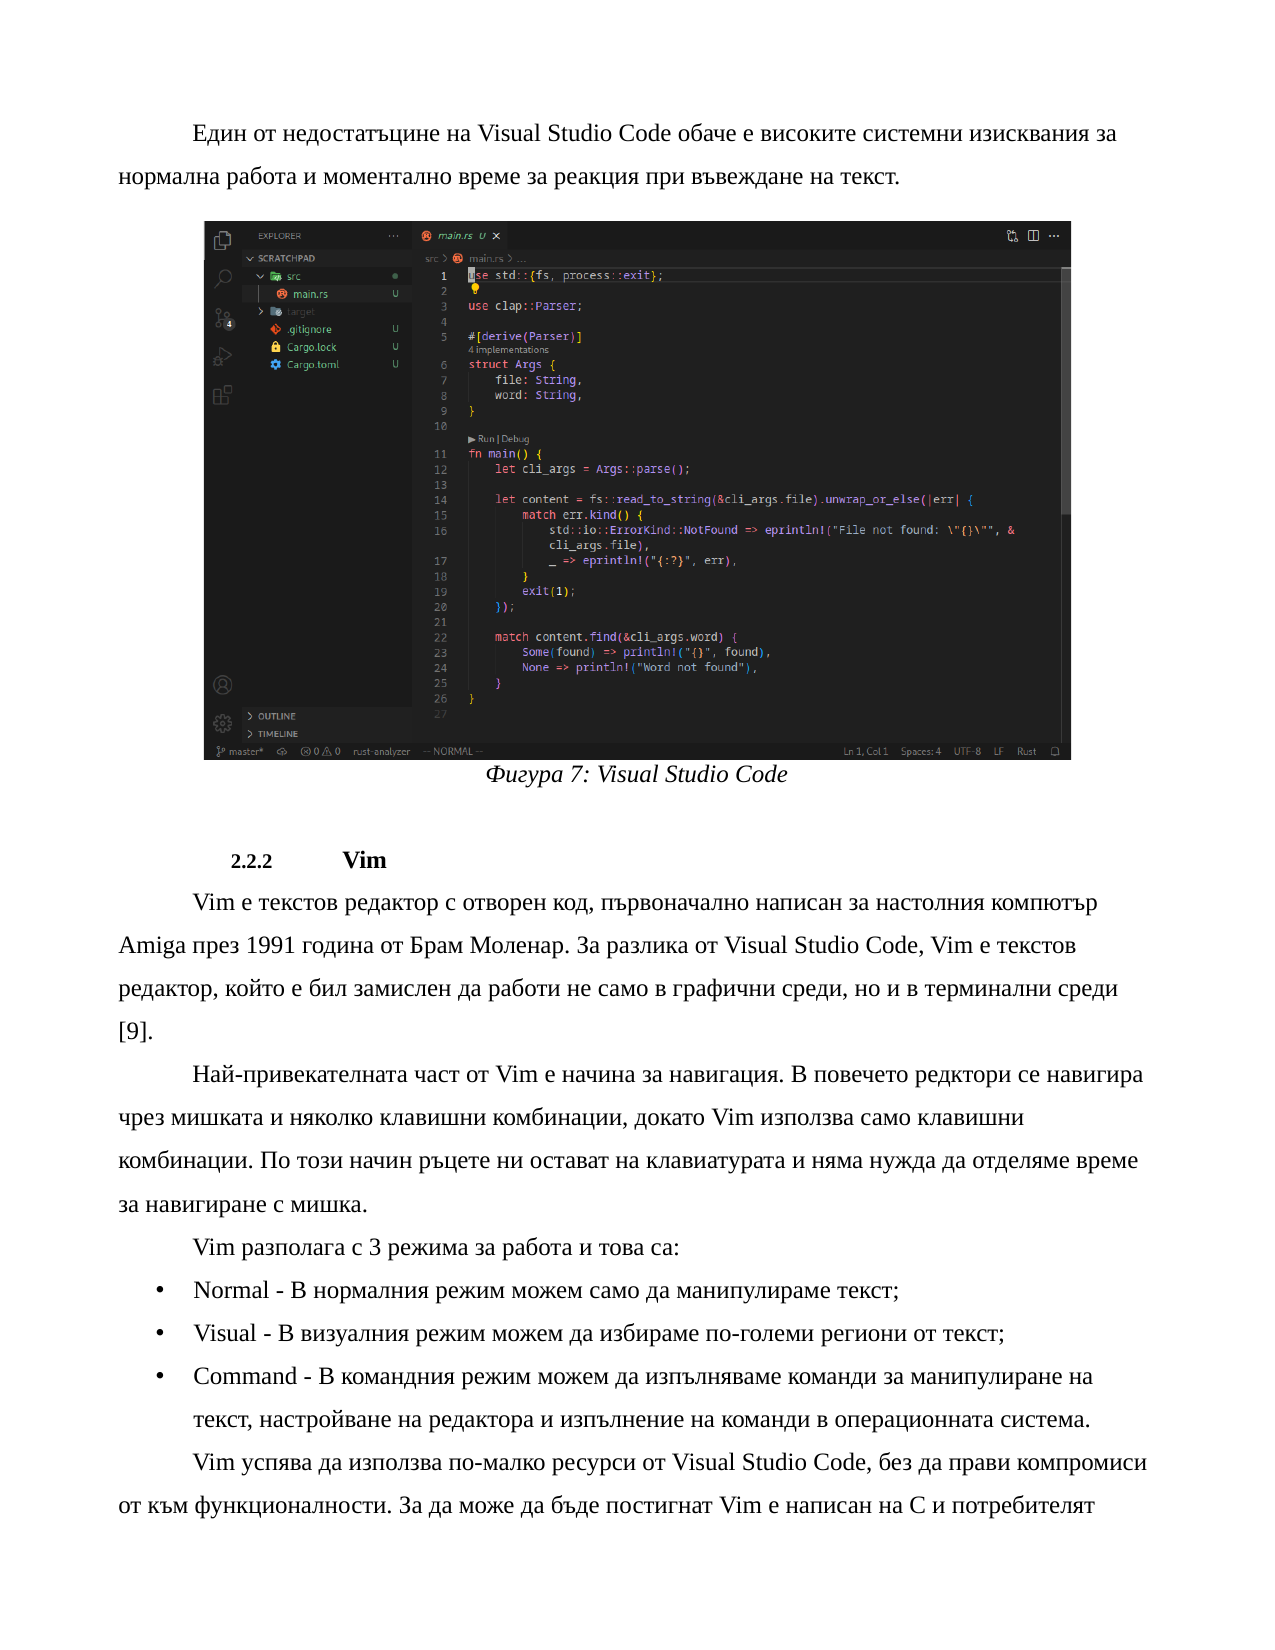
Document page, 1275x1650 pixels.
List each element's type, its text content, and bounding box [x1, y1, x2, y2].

text Фигура 7: Visual Studio Code [204, 760, 1071, 788]
list Command - В командния режим можем да изпълняваме команди за манипулиране на текст, настройване на редактора и изпълнение на команди в операционната система. [156, 1361, 1157, 1433]
list Visual - В визуалния режим можем да избираме по-големи региони от текст; [156, 1318, 1157, 1347]
text Vim e текстов редактор с отворен код, първоначално написан за настолния компютър Amiga през 1991 година от Брам Моленар. За разлика от Visual Studio Code, Vim e текстов редактор, който e бил замислен да работи не само в графични среди, но и в терминални среди [9]. [118, 887, 1157, 1045]
list Normal - В нормалния режим можем само да манипулираме текст; [156, 1275, 1157, 1304]
subtitle Vim [231, 846, 1157, 874]
picture [203, 221, 1072, 760]
text Един от недостатъцине на Visual Studio Code обаче е високите системни изисквания за нормална работа и моментално време за реакция при въвеждане на текст. [118, 118, 1157, 817]
text Най-привекателната част от Vim е начина за навигация. В повечето редктори се навигира чрез мишката и няколко клавишни комбинации, докато Vim използва само клавишни комбинации. По този начин ръцете ни остават на клавиатурата и няма нужда да отделяме време за навигиране с мишка. [118, 1059, 1157, 1217]
text Vim успява да използва по-малко ресурси от Visual Studio Code, без да прави компромиси от към функционалности. За да може да бъде постигнат Vim е написан на C и потребителят [118, 1447, 1157, 1519]
text Vim разполага с 3 режима за работа и това са: [118, 1232, 1157, 1261]
